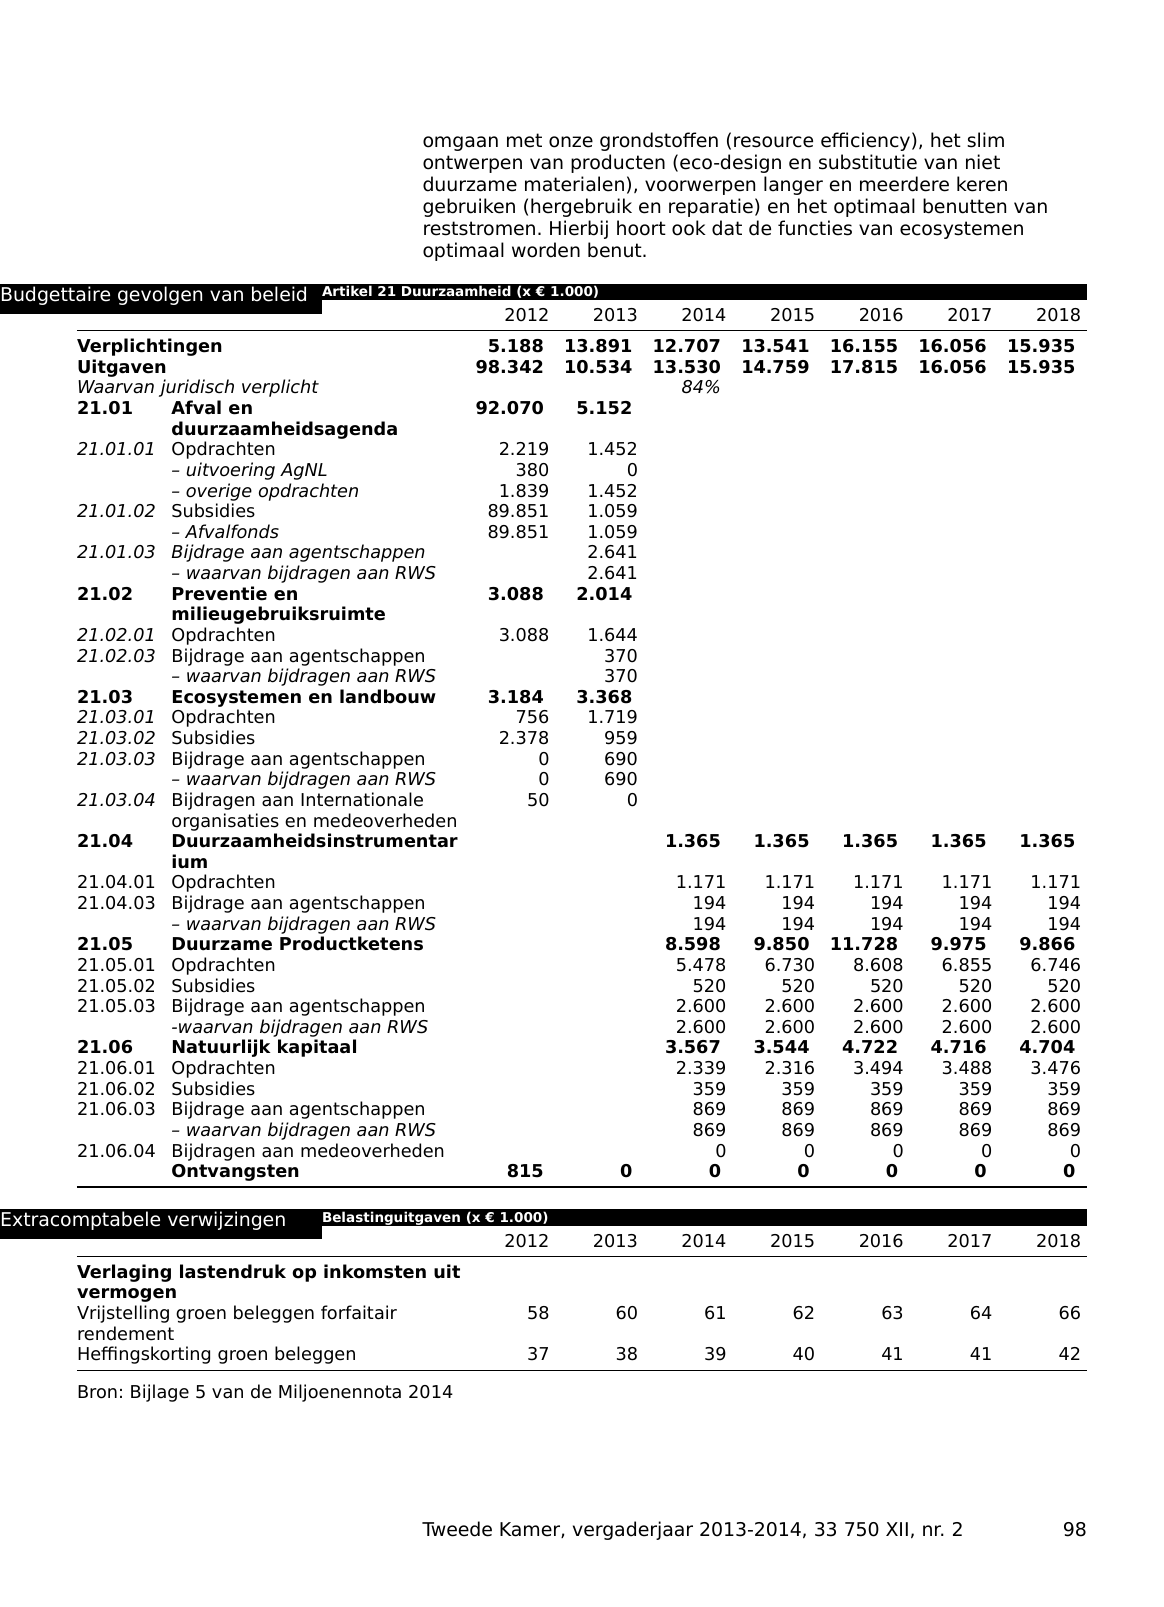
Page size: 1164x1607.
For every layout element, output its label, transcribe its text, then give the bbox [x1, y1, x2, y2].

table_cell [644, 646, 732, 666]
table_cell 2.600 [732, 1017, 821, 1037]
table_cell 380 [466, 460, 555, 481]
table_cell [909, 563, 998, 584]
table_cell 17.815 [821, 357, 909, 377]
table_cell 3.476 [998, 1058, 1087, 1079]
table_cell Opdrachten [165, 708, 466, 728]
table_cell 1.171 [644, 873, 732, 893]
table_cell [998, 646, 1087, 666]
table_cell [555, 996, 644, 1017]
table_cell [821, 460, 909, 481]
table_cell [821, 481, 909, 501]
table_cell 1.719 [555, 708, 644, 728]
table_cell 2013 [555, 300, 644, 330]
table_cell Bijdragen aan Internationale organisaties en medeoverheden [165, 790, 466, 831]
table_cell 89.851 [466, 522, 555, 542]
table_cell 194 [644, 893, 732, 914]
table_cell 21.06.02 [77, 1079, 165, 1099]
table_cell [998, 749, 1087, 769]
table_cell 2015 [732, 1226, 821, 1256]
table_cell Natuurlijk kapitaal [165, 1038, 466, 1058]
table_cell 21.05 [77, 934, 165, 955]
table_cell 1.059 [555, 522, 644, 542]
table_cell 3.488 [909, 1058, 998, 1079]
table_cell [909, 687, 998, 707]
table_cell 6.855 [909, 955, 998, 976]
table_cell 84% [644, 378, 732, 398]
table_cell 66 [998, 1303, 1087, 1344]
table_cell [466, 1257, 555, 1303]
table_cell [555, 914, 644, 934]
table_cell 0 [644, 1141, 732, 1161]
table_cell 194 [644, 914, 732, 934]
table_cell 2.600 [644, 996, 732, 1017]
table_cell 0 [466, 769, 555, 790]
table_cell 9.975 [909, 934, 998, 955]
table_cell 42 [998, 1344, 1087, 1370]
table_cell 3.184 [466, 687, 555, 707]
table_cell 89.851 [466, 501, 555, 522]
table_cell [909, 769, 998, 790]
table_cell 2.316 [732, 1058, 821, 1079]
table_cell [732, 398, 821, 439]
table_cell [909, 646, 998, 666]
table_cell 2.339 [644, 1058, 732, 1079]
table_cell 21.06.03 [77, 1099, 165, 1120]
table_cell [555, 831, 644, 872]
table_cell [732, 378, 821, 398]
table_cell 3.544 [732, 1038, 821, 1058]
table_cell [909, 378, 998, 398]
table_cell 520 [732, 976, 821, 996]
table_cell [466, 378, 555, 398]
table_cell 5.188 [466, 331, 555, 357]
table_cell 2014 [644, 1226, 732, 1256]
table_cell Afval en duurzaamheidsagenda [165, 398, 466, 439]
table_cell 16.056 [909, 357, 998, 377]
table_cell 756 [466, 708, 555, 728]
table_cell 869 [644, 1120, 732, 1141]
table_cell [77, 460, 165, 481]
table_cell [644, 522, 732, 542]
table_cell Heffingskorting groen beleggen [77, 1344, 466, 1370]
table_cell [732, 522, 821, 542]
table_cell 869 [998, 1099, 1087, 1120]
table_cell [466, 666, 555, 687]
table_cell Uitgaven [77, 357, 466, 377]
table_cell 13.541 [732, 331, 821, 357]
table_cell – overige opdrachten [165, 481, 466, 501]
table_cell [466, 1017, 555, 1037]
table_cell [644, 769, 732, 790]
table_cell 8.608 [821, 955, 909, 976]
table_cell 869 [732, 1120, 821, 1141]
table_cell [644, 501, 732, 522]
table_cell [555, 1099, 644, 1120]
table_cell [732, 543, 821, 563]
table_cell 370 [555, 646, 644, 666]
table_cell [732, 749, 821, 769]
table_cell 2.600 [909, 996, 998, 1017]
table_cell 4.704 [998, 1038, 1087, 1058]
table_cell [821, 728, 909, 749]
table_cell Bijdrage aan agentschappen [165, 1099, 466, 1120]
table_cell Subsidies [165, 501, 466, 522]
table_cell [821, 769, 909, 790]
table_cell 2017 [909, 300, 998, 330]
table_cell 2012 [466, 1226, 555, 1256]
table_cell 9.850 [732, 934, 821, 955]
table_cell [732, 460, 821, 481]
table_cell [77, 914, 165, 934]
table_cell [821, 563, 909, 584]
table_cell 869 [998, 1120, 1087, 1141]
table_cell Verlaging lastendruk op inkomsten uit vermogen [77, 1257, 466, 1303]
table_cell Bron: Bijlage 5 van de Miljoenennota 2014 [77, 1371, 1087, 1403]
table_cell [732, 708, 821, 728]
table_cell 92.070 [466, 398, 555, 439]
table_cell Opdrachten [165, 625, 466, 646]
table_cell 2.600 [998, 1017, 1087, 1037]
table_cell 1.171 [998, 873, 1087, 893]
table_cell [909, 749, 998, 769]
table_cell [909, 708, 998, 728]
table_cell Duurzaamheidsinstrumentarium [165, 831, 466, 872]
table_cell [732, 584, 821, 625]
table_cell 370 [555, 666, 644, 687]
table_cell 0 [732, 1161, 821, 1186]
table_cell [909, 790, 998, 831]
table_cell [998, 666, 1087, 687]
table_cell 10.534 [555, 357, 644, 377]
table_cell Preventie en milieugebruiksruimte [165, 584, 466, 625]
table_cell Bijdragen aan medeoverheden [165, 1141, 466, 1161]
table_cell 520 [998, 976, 1087, 996]
table_cell 13.891 [555, 331, 644, 357]
table_cell [644, 563, 732, 584]
table_cell 5.478 [644, 955, 732, 976]
table_cell 0 [644, 1161, 732, 1186]
table_cell [998, 584, 1087, 625]
table_cell [732, 687, 821, 707]
table_cell 21.01.03 [77, 543, 165, 563]
table_cell 0 [909, 1141, 998, 1161]
table_cell [732, 728, 821, 749]
table_cell [821, 790, 909, 831]
table_cell 1.171 [821, 873, 909, 893]
table_cell – uitvoering AgNL [165, 460, 466, 481]
table_cell [644, 790, 732, 831]
table_cell 2.600 [732, 996, 821, 1017]
table_cell 869 [909, 1099, 998, 1120]
table_cell [821, 378, 909, 398]
table_cell 21.05.01 [77, 955, 165, 976]
table_cell 21.01 [77, 398, 165, 439]
table_cell 194 [909, 893, 998, 914]
table_cell [998, 708, 1087, 728]
table_cell [644, 666, 732, 687]
table_cell 194 [998, 914, 1087, 934]
table_cell 869 [644, 1099, 732, 1120]
table_cell [555, 378, 644, 398]
table_cell Bijdrage aan agentschappen [165, 749, 466, 769]
table_cell [555, 976, 644, 996]
table_cell 1.365 [732, 831, 821, 872]
table_cell [998, 769, 1087, 790]
table_cell [909, 584, 998, 625]
table_cell [998, 522, 1087, 542]
table_cell [77, 481, 165, 501]
table_cell Bijdrage aan agentschappen [165, 646, 466, 666]
table_cell 62 [732, 1303, 821, 1344]
table_cell 194 [732, 893, 821, 914]
table_cell Waarvan juridisch verplicht [77, 378, 466, 398]
table_cell [555, 955, 644, 976]
table_cell [466, 1120, 555, 1141]
table_cell – waarvan bijdragen aan RWS [165, 769, 466, 790]
table_cell 194 [909, 914, 998, 934]
table_cell 21.05.02 [77, 976, 165, 996]
table_cell 21.02.01 [77, 625, 165, 646]
table_cell Opdrachten [165, 873, 466, 893]
table_cell 4.722 [821, 1038, 909, 1058]
table_cell 2013 [555, 1226, 644, 1256]
table_cell [466, 1141, 555, 1161]
table_cell [909, 481, 998, 501]
table_cell [466, 1058, 555, 1079]
table_cell 1.059 [555, 501, 644, 522]
table_cell [821, 749, 909, 769]
table_cell 1.365 [644, 831, 732, 872]
table_cell [644, 728, 732, 749]
table_cell Bijdrage aan agentschappen [165, 543, 466, 563]
table_cell 21.03 [77, 687, 165, 707]
table_cell 0 [998, 1161, 1087, 1186]
table_cell [821, 1257, 909, 1303]
table_cell 1.365 [998, 831, 1087, 872]
table_cell – waarvan bijdragen aan RWS [165, 914, 466, 934]
table_cell [909, 543, 998, 563]
table_cell 39 [644, 1344, 732, 1370]
table_cell [998, 625, 1087, 646]
table_cell [821, 625, 909, 646]
table_cell [77, 314, 165, 330]
table_cell 21.03.02 [77, 728, 165, 749]
table_cell [998, 439, 1087, 460]
table_cell [909, 501, 998, 522]
table_cell 12.707 [644, 331, 732, 357]
table_cell [644, 481, 732, 501]
table_cell 50 [466, 790, 555, 831]
table_cell 16.155 [821, 331, 909, 357]
table_cell [909, 666, 998, 687]
table_cell [555, 1017, 644, 1037]
table_cell [644, 460, 732, 481]
table_cell 194 [998, 893, 1087, 914]
table_cell 21.04.03 [77, 893, 165, 914]
table_cell [466, 1099, 555, 1120]
table_cell 1.452 [555, 481, 644, 501]
table_cell 1.839 [466, 481, 555, 501]
table_cell 869 [732, 1099, 821, 1120]
table_cell 61 [644, 1303, 732, 1344]
table_cell Subsidies [165, 728, 466, 749]
table_cell [77, 563, 165, 584]
table_cell 3.088 [466, 584, 555, 625]
table_cell 2.600 [644, 1017, 732, 1037]
table_cell – waarvan bijdragen aan RWS [165, 1120, 466, 1141]
text omgaan met onze grondstoffen (resource efficiency), het slim ontwerpen van producten (eco-design en substitutie van niet duurzame materialen), voorwerpen langer en meerdere keren gebruiken (hergebruik en reparatie) en het optimaal benutten van reststromen. Hierbij hoort ook dat de functies van ecosystemen optimaal worden benut. [422, 130, 1087, 262]
table_cell [555, 1141, 644, 1161]
table_cell 1.171 [909, 873, 998, 893]
table_cell 64 [909, 1303, 998, 1344]
table_cell 2018 [998, 1226, 1087, 1256]
table_cell 1.644 [555, 625, 644, 646]
table_cell [466, 831, 555, 872]
table_cell 869 [821, 1120, 909, 1141]
table_cell 40 [732, 1344, 821, 1370]
table_header Belastinguitgaven (x € 1.000) [0, 1209, 1087, 1239]
table_cell 2.641 [555, 563, 644, 584]
table_cell 21.03.01 [77, 708, 165, 728]
table_cell -waarvan bijdragen aan RWS [165, 1017, 466, 1037]
table_cell 359 [909, 1079, 998, 1099]
table_cell 1.171 [732, 873, 821, 893]
table_cell 0 [821, 1161, 909, 1186]
table_cell 21.02.03 [77, 646, 165, 666]
table_cell [821, 666, 909, 687]
table_cell 21.03.03 [77, 749, 165, 769]
table_cell 38 [555, 1344, 644, 1370]
table_cell 6.746 [998, 955, 1087, 976]
table_cell [165, 300, 466, 330]
table_cell 2.378 [466, 728, 555, 749]
table_cell [466, 1079, 555, 1099]
table_cell [909, 439, 998, 460]
table_cell 2.600 [909, 1017, 998, 1037]
table_cell 58 [466, 1303, 555, 1344]
table_cell [998, 563, 1087, 584]
table_cell [821, 687, 909, 707]
table_cell 0 [555, 1161, 644, 1186]
table_cell [821, 501, 909, 522]
table_cell 13.530 [644, 357, 732, 377]
table_cell 15.935 [998, 357, 1087, 377]
table_cell 60 [555, 1303, 644, 1344]
table_cell 520 [909, 976, 998, 996]
table_cell 4.716 [909, 1038, 998, 1058]
table_cell 63 [821, 1303, 909, 1344]
table_cell 0 [998, 1141, 1087, 1161]
table_cell [466, 955, 555, 976]
table_cell [821, 522, 909, 542]
table_cell Subsidies [165, 1079, 466, 1099]
table_cell [732, 625, 821, 646]
table_cell 1.452 [555, 439, 644, 460]
table_cell 1.365 [909, 831, 998, 872]
table_cell 2.600 [998, 996, 1087, 1017]
table_cell [998, 790, 1087, 831]
table_cell 0 [555, 790, 644, 831]
table_cell [644, 708, 732, 728]
table_cell [77, 1226, 466, 1256]
table_cell [821, 584, 909, 625]
table_cell [998, 501, 1087, 522]
table_cell [466, 543, 555, 563]
table_cell [555, 1257, 644, 1303]
table_cell [821, 398, 909, 439]
table_cell 2016 [821, 1226, 909, 1256]
table_cell 359 [644, 1079, 732, 1099]
table_cell [644, 439, 732, 460]
table_cell 194 [821, 893, 909, 914]
table_cell 21.06 [77, 1038, 165, 1058]
table_cell [555, 893, 644, 914]
table_cell 21.06.04 [77, 1141, 165, 1161]
table_cell [732, 769, 821, 790]
table_cell [998, 543, 1087, 563]
table_cell [909, 1257, 998, 1303]
table_cell 41 [821, 1344, 909, 1370]
table_cell [77, 522, 165, 542]
table_cell Subsidies [165, 976, 466, 996]
table_cell [466, 976, 555, 996]
table_cell Opdrachten [165, 955, 466, 976]
table_cell 3.088 [466, 625, 555, 646]
table_cell Ecosystemen en landbouw [165, 687, 466, 707]
table_cell [644, 584, 732, 625]
table_cell 3.567 [644, 1038, 732, 1058]
table_cell 21.04 [77, 831, 165, 872]
table_cell [555, 1079, 644, 1099]
table_cell 359 [821, 1079, 909, 1099]
table_cell 690 [555, 769, 644, 790]
table_cell 0 [466, 749, 555, 769]
table_cell [644, 1257, 732, 1303]
table_cell 3.494 [821, 1058, 909, 1079]
table_cell 2.641 [555, 543, 644, 563]
table_cell 959 [555, 728, 644, 749]
table_cell 2016 [821, 300, 909, 330]
table_cell [555, 1038, 644, 1058]
table_cell 21.04.01 [77, 873, 165, 893]
table_cell Verplichtingen [77, 331, 466, 357]
table_cell [644, 398, 732, 439]
table_cell 2018 [998, 300, 1087, 330]
table_cell Duurzame Productketens [165, 934, 466, 955]
table_cell – Afvalfonds [165, 522, 466, 542]
table_cell Ontvangsten [165, 1161, 466, 1186]
table_cell [77, 769, 165, 790]
table_cell 6.730 [732, 955, 821, 976]
table_cell Bijdrage aan agentschappen [165, 893, 466, 914]
table_cell 14.759 [732, 357, 821, 377]
table_cell [732, 790, 821, 831]
table_cell 0 [909, 1161, 998, 1186]
table_cell 21.01.02 [77, 501, 165, 522]
table_cell 2014 [644, 300, 732, 330]
table_cell [909, 460, 998, 481]
table_cell [998, 378, 1087, 398]
table_cell 359 [998, 1079, 1087, 1099]
table_cell Vrijstelling groen beleggen forfaitair rendement [77, 1303, 466, 1344]
table_cell [821, 439, 909, 460]
table_cell 194 [732, 914, 821, 934]
table_cell 15.935 [998, 331, 1087, 357]
table_cell 3.368 [555, 687, 644, 707]
table_cell [732, 501, 821, 522]
table_cell [821, 646, 909, 666]
table_cell [998, 728, 1087, 749]
table_cell Opdrachten [165, 1058, 466, 1079]
table_cell [555, 934, 644, 955]
table_cell 2.219 [466, 439, 555, 460]
table_cell 37 [466, 1344, 555, 1370]
table_cell [998, 687, 1087, 707]
table_cell [77, 1120, 165, 1141]
table_header Artikel 21 Duurzaamheid (x € 1.000) [0, 284, 1087, 314]
table_cell 8.598 [644, 934, 732, 955]
table_cell [77, 666, 165, 687]
table_cell [998, 481, 1087, 501]
table_cell [909, 728, 998, 749]
table_cell 11.728 [821, 934, 909, 955]
table_cell 21.06.01 [77, 1058, 165, 1079]
table_cell 9.866 [998, 934, 1087, 955]
table_cell [466, 873, 555, 893]
table_cell [555, 1058, 644, 1079]
table_cell 5.152 [555, 398, 644, 439]
table_cell 0 [732, 1141, 821, 1161]
table_cell [644, 749, 732, 769]
table_cell [466, 893, 555, 914]
table_cell 869 [909, 1120, 998, 1141]
table_cell [732, 666, 821, 687]
table_cell [466, 996, 555, 1017]
table_cell [644, 543, 732, 563]
table_cell [466, 1038, 555, 1058]
table_cell [909, 625, 998, 646]
table_cell [555, 873, 644, 893]
table_cell [998, 460, 1087, 481]
table_cell Opdrachten [165, 439, 466, 460]
table_cell [998, 1257, 1087, 1303]
table_cell 194 [821, 914, 909, 934]
table_cell [998, 398, 1087, 439]
table_cell [732, 563, 821, 584]
table_cell [909, 398, 998, 439]
table_cell 0 [821, 1141, 909, 1161]
table_cell [466, 563, 555, 584]
table_cell 21.01.01 [77, 439, 165, 460]
table_cell – waarvan bijdragen aan RWS [165, 666, 466, 687]
table_cell 2012 [466, 300, 555, 330]
table_cell 16.056 [909, 331, 998, 357]
table_cell [77, 1017, 165, 1037]
table_cell 869 [821, 1099, 909, 1120]
table_cell [555, 1120, 644, 1141]
table_cell 41 [909, 1344, 998, 1370]
table_cell [466, 646, 555, 666]
table_cell [821, 708, 909, 728]
table_cell [909, 522, 998, 542]
table_cell 520 [644, 976, 732, 996]
table_cell 815 [466, 1161, 555, 1186]
table_cell 21.05.03 [77, 996, 165, 1017]
table_cell 2015 [732, 300, 821, 330]
table_cell [466, 914, 555, 934]
table_cell [732, 481, 821, 501]
table_cell [644, 625, 732, 646]
table_cell 2.600 [821, 1017, 909, 1037]
table_cell 359 [732, 1079, 821, 1099]
table_cell 2017 [909, 1226, 998, 1256]
table_cell 2.014 [555, 584, 644, 625]
table_cell Bijdrage aan agentschappen [165, 996, 466, 1017]
table_cell 21.02 [77, 584, 165, 625]
table_cell 2.600 [821, 996, 909, 1017]
table_cell – waarvan bijdragen aan RWS [165, 563, 466, 584]
table_cell 0 [555, 460, 644, 481]
table_cell [77, 1161, 165, 1186]
table_cell [732, 1257, 821, 1303]
table_cell [466, 934, 555, 955]
table_cell [644, 687, 732, 707]
table_cell 98.342 [466, 357, 555, 377]
table_cell 690 [555, 749, 644, 769]
table_cell 1.365 [821, 831, 909, 872]
table_cell 520 [821, 976, 909, 996]
table_cell [821, 543, 909, 563]
table_cell 21.03.04 [77, 790, 165, 831]
table_cell [732, 439, 821, 460]
table_cell [732, 646, 821, 666]
